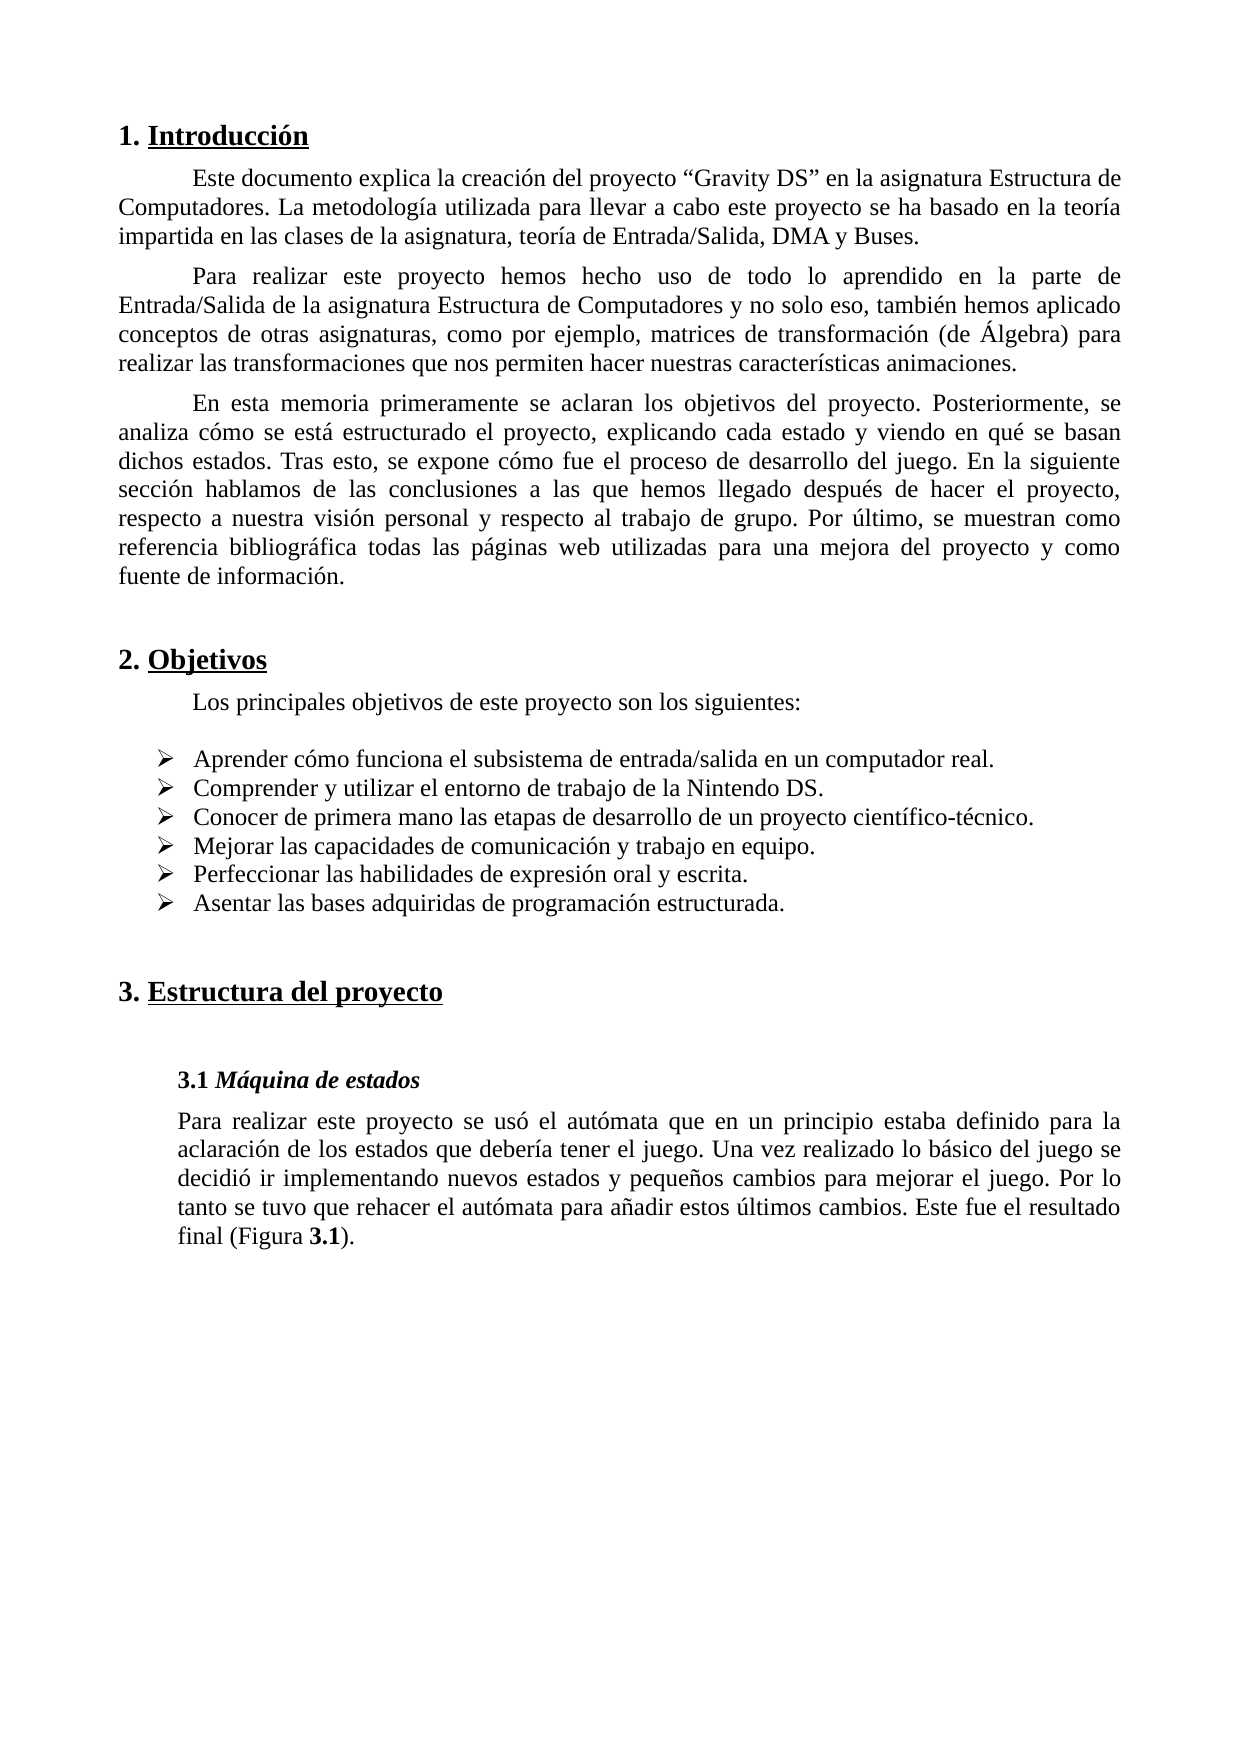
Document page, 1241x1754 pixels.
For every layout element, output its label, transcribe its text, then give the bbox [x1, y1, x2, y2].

list Conocer de primera mano las etapas de desarrollo de un proyecto científico-técnico. [156, 802, 1122, 831]
list Asentar las bases adquiridas de programación estructurada. [156, 888, 1122, 917]
list 3.1 Máquina de estados [177, 1065, 1122, 1094]
list 2. Objetivos [118, 642, 1122, 675]
text Los principales objetivos de este proyecto son los siguientes: [118, 687, 1122, 716]
list Perfeccionar las habilidades de expresión oral y escrita. [156, 859, 1122, 888]
list Comprender y utilizar el entorno de trabajo de la Nintendo DS. [156, 773, 1122, 802]
list 1. Introducción [118, 118, 1122, 152]
text En esta memoria primeramente se aclaran los objetivos del proyecto. Posteriormente, se analiza cómo se está estructurado el proyecto, explicando cada estado y viendo en qué se basan dichos estados. Tras esto, se expone cómo fue el proceso de desarrollo del juego. En la siguiente sección hablamos de las conclusiones a las que hemos llegado después de hacer el proyecto, respecto a nuestra visión personal y respecto al trabajo de grupo. Por último, se muestran como referencia bibliográfica todas las páginas web utilizadas para una mejora del proyecto y como fuente de información. [118, 388, 1122, 589]
text Para realizar este proyecto hemos hecho uso de todo lo aprendido en la parte de Entrada/Salida de la asignatura Estructura de Computadores y no solo eso, también hemos aplicado conceptos de otras asignaturas, como por ejemplo, matrices de transformación (de Álgebra) para realizar las transformaciones que nos permiten hacer nuestras características animaciones. [118, 261, 1122, 376]
text Para realizar este proyecto se usó el autómata que en un principio estaba definido para la aclaración de los estados que debería tener el juego. Una vez realizado lo básico del juego se decidió ir implementando nuevos estados y pequeños cambios para mejorar el juego. Por lo tanto se tuvo que rehacer el autómata para añadir estos últimos cambios. Este fue el resultado final (Figura 3.1). [177, 1106, 1122, 1249]
text Este documento explica la creación del proyecto “Gravity DS” en la asignatura Estructura de Computadores. La metodología utilizada para llevar a cabo este proyecto se ha basado en la teoría impartida en las clases de la asignatura, teoría de Entrada/Salida, DMA y Buses. [118, 163, 1122, 250]
list 3. Estructura del proyecto [118, 974, 1122, 1008]
list Aprender cómo funciona el subsistema de entrada/salida en un computador real. [156, 744, 1122, 773]
list Mejorar las capacidades de comunicación y trabajo en equipo. [156, 831, 1122, 859]
